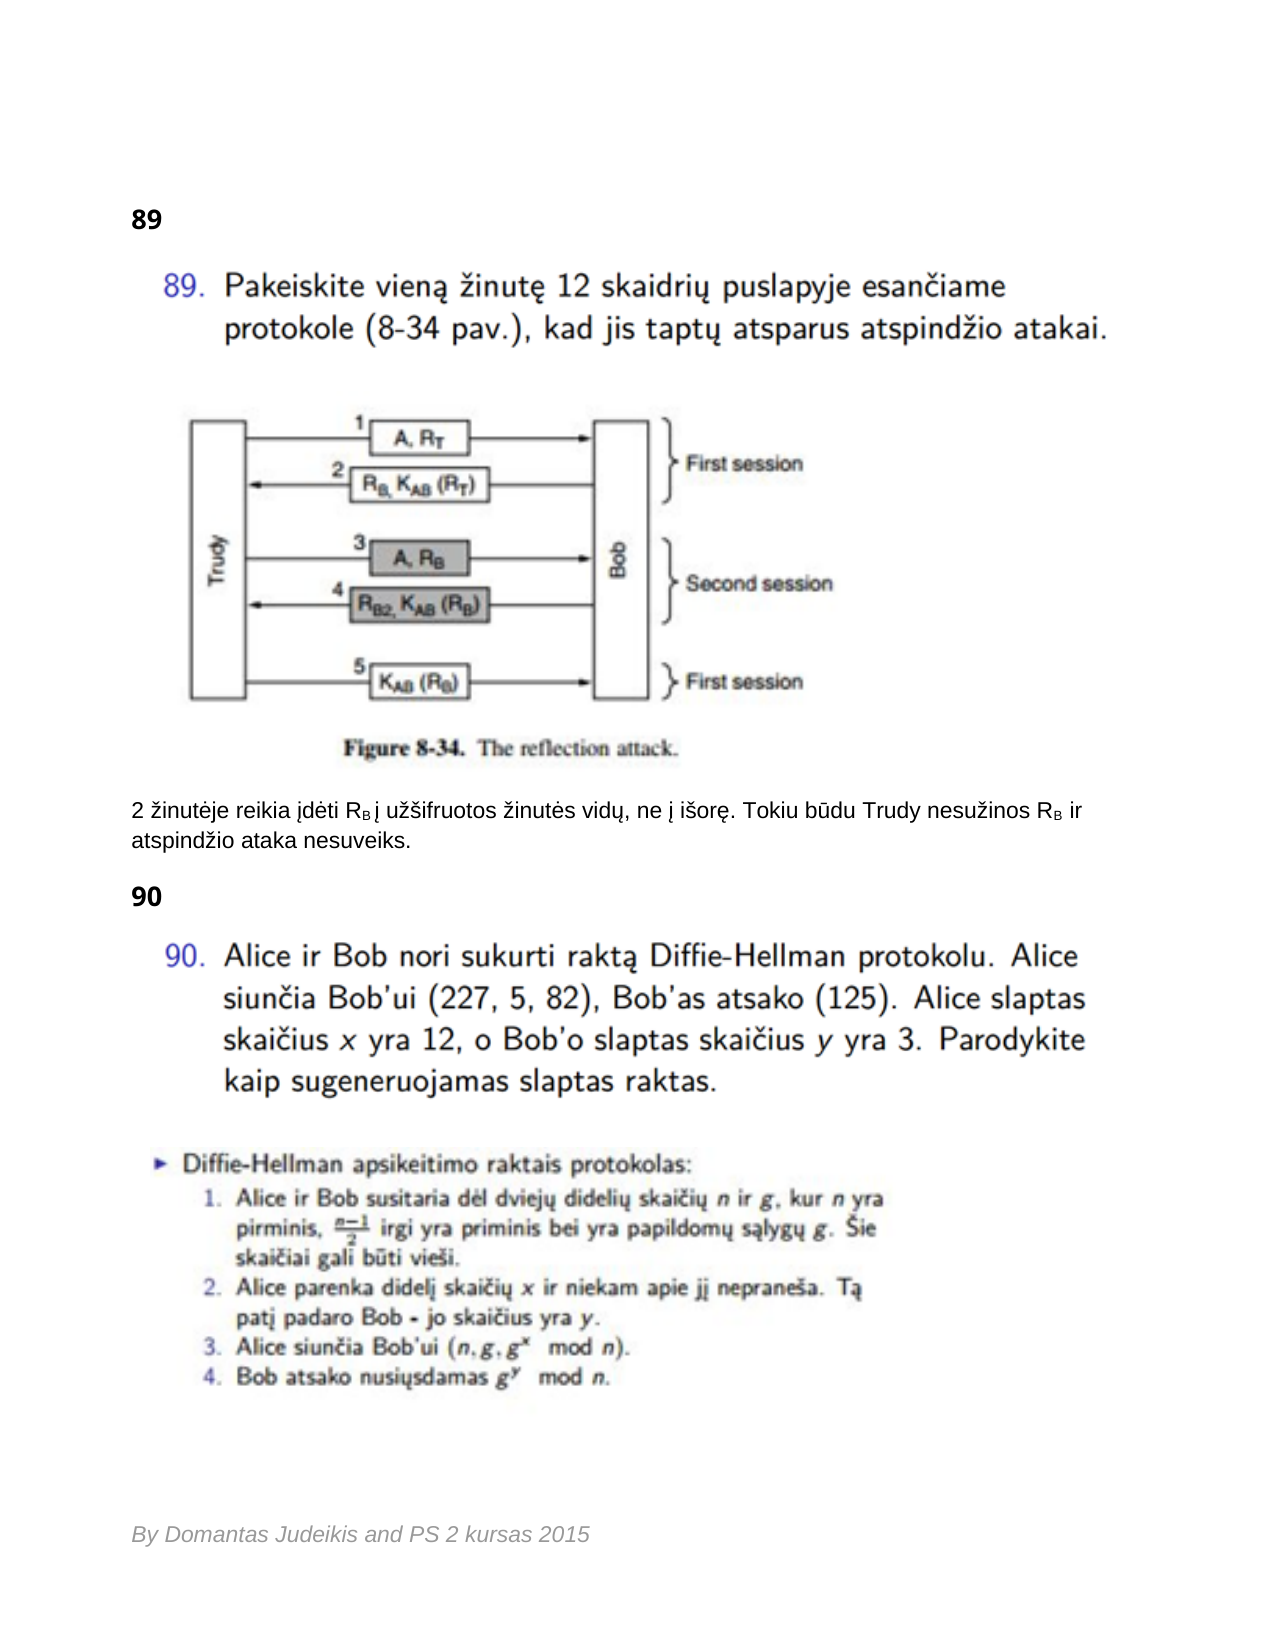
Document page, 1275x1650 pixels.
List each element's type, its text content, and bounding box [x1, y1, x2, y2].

picture [150, 261, 1125, 351]
text 2 žinutėje reikia įdėti RB į užšifruotos žinutės vidų, ne į išorę. Tokiu būdu Trudy nesužinos RB ir atspindžio ataka nesuveiks. [131, 798, 1144, 853]
subtitle 90 [131, 878, 1144, 914]
subtitle 89 [131, 200, 1144, 237]
picture [150, 391, 867, 776]
picture [150, 1147, 909, 1437]
picture [150, 938, 1125, 1106]
